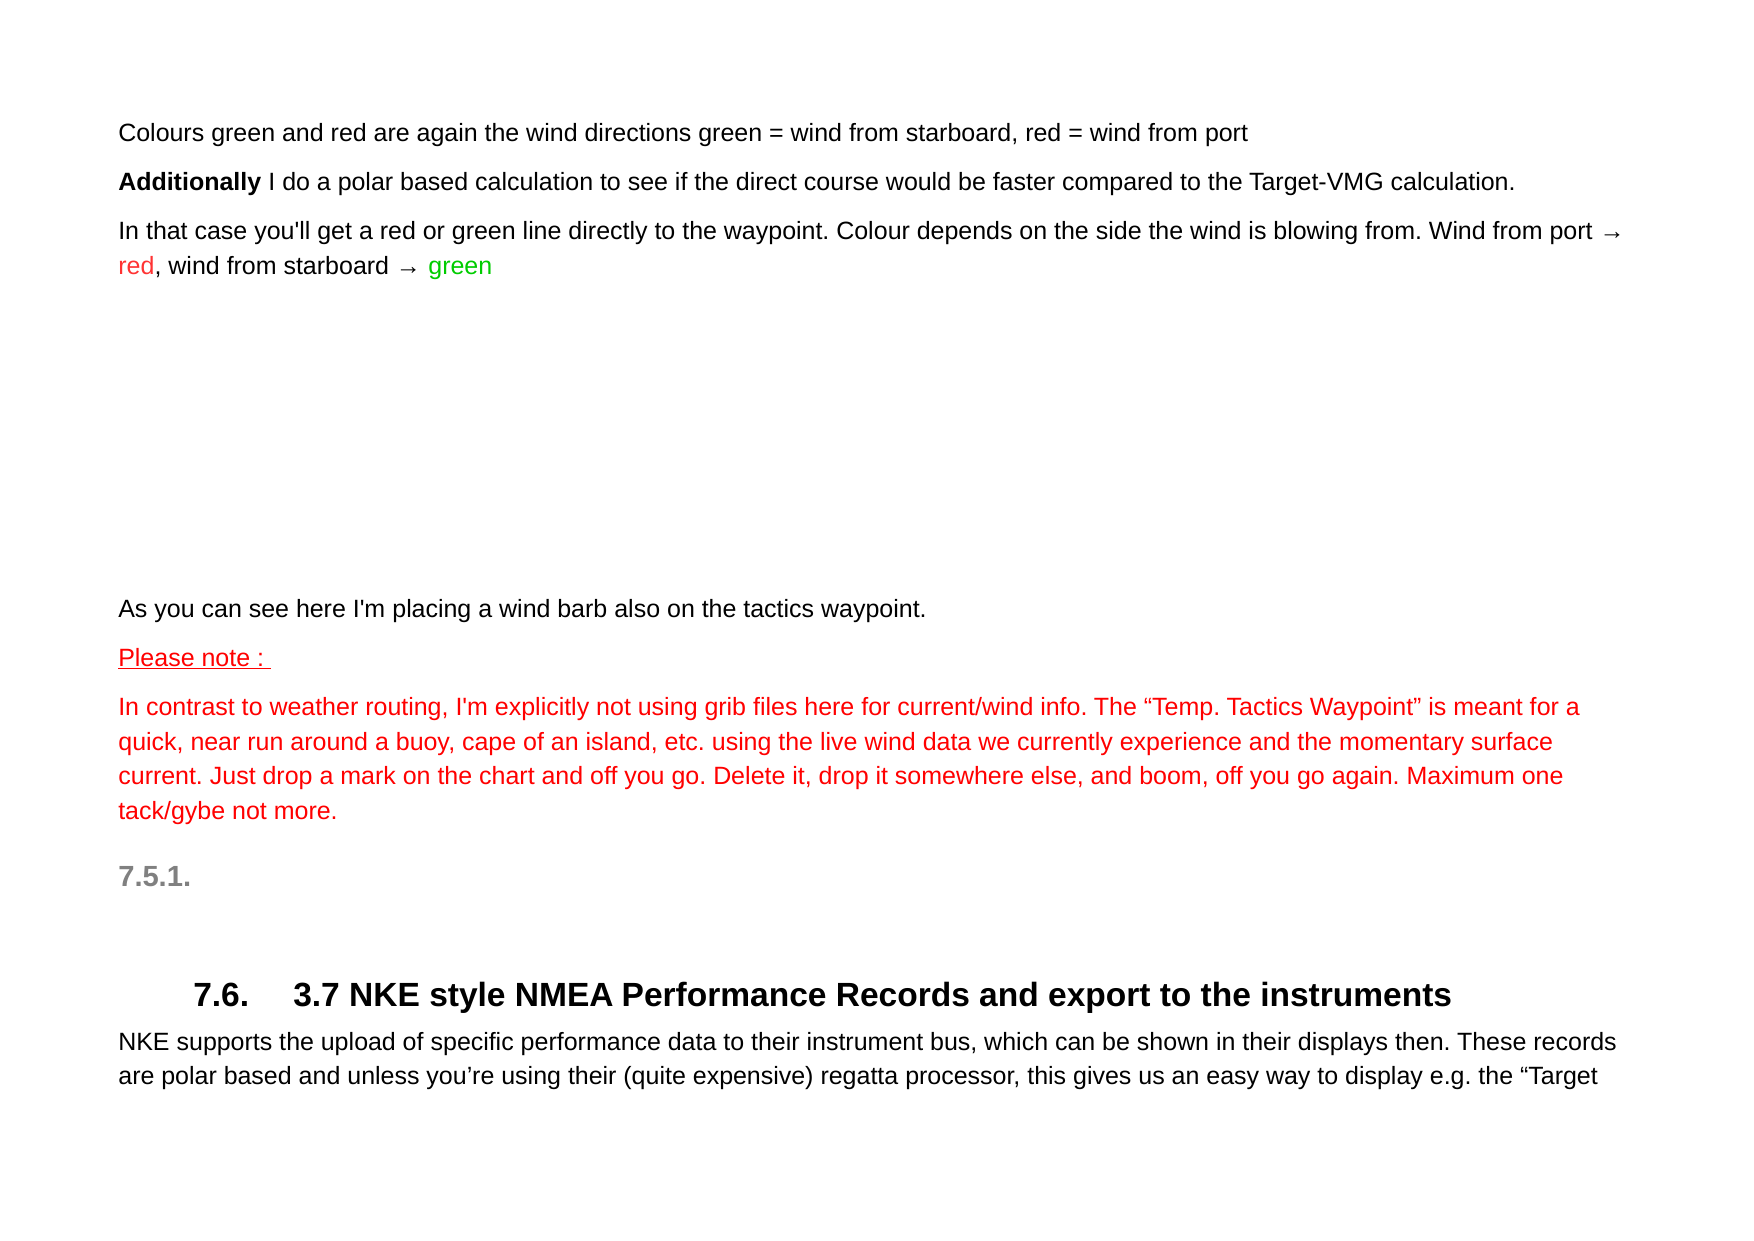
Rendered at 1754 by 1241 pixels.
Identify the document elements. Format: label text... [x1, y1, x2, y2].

text In that case you'll get a red or green line directly to the waypoint. Colour depends on the side the wind is blowing from. Wind from port → red, wind from starboard → green [118, 216, 1636, 279]
text Please note : [118, 643, 1636, 672]
text As you can see here I'm placing a wind barb also on the tactics waypoint. [118, 594, 1636, 623]
subtitle 3.7 NKE style NMEA Performance Records and export to the instruments [193, 975, 1636, 1014]
text NKE supports the upload of specific performance data to their instrument bus, which can be shown in their displays then. These records are polar based and unless you’re using their (quite expensive) regatta processor, this gives us an easy way to display e.g. the “Target [118, 1026, 1636, 1090]
text In contrast to weather routing, I'm explicitly not using grib files here for current/wind info. The “Temp. Tactics Waypoint” is meant for a quick, near run around a buoy, cape of an island, etc. using the live wind data we currently experience and the momentary surface current. Just drop a mark on the chart and off you go. Delete it, drop it somewhere else, and boom, off you go again. Maximum one tack/gybe not more. [118, 692, 1636, 824]
text Additionally I do a polar based calculation to see if the direct course would be faster compared to the Target-VMG calculation. [118, 167, 1636, 196]
text Colours green and red are again the wind directions green = wind from starboard, red = wind from port [118, 118, 1636, 147]
